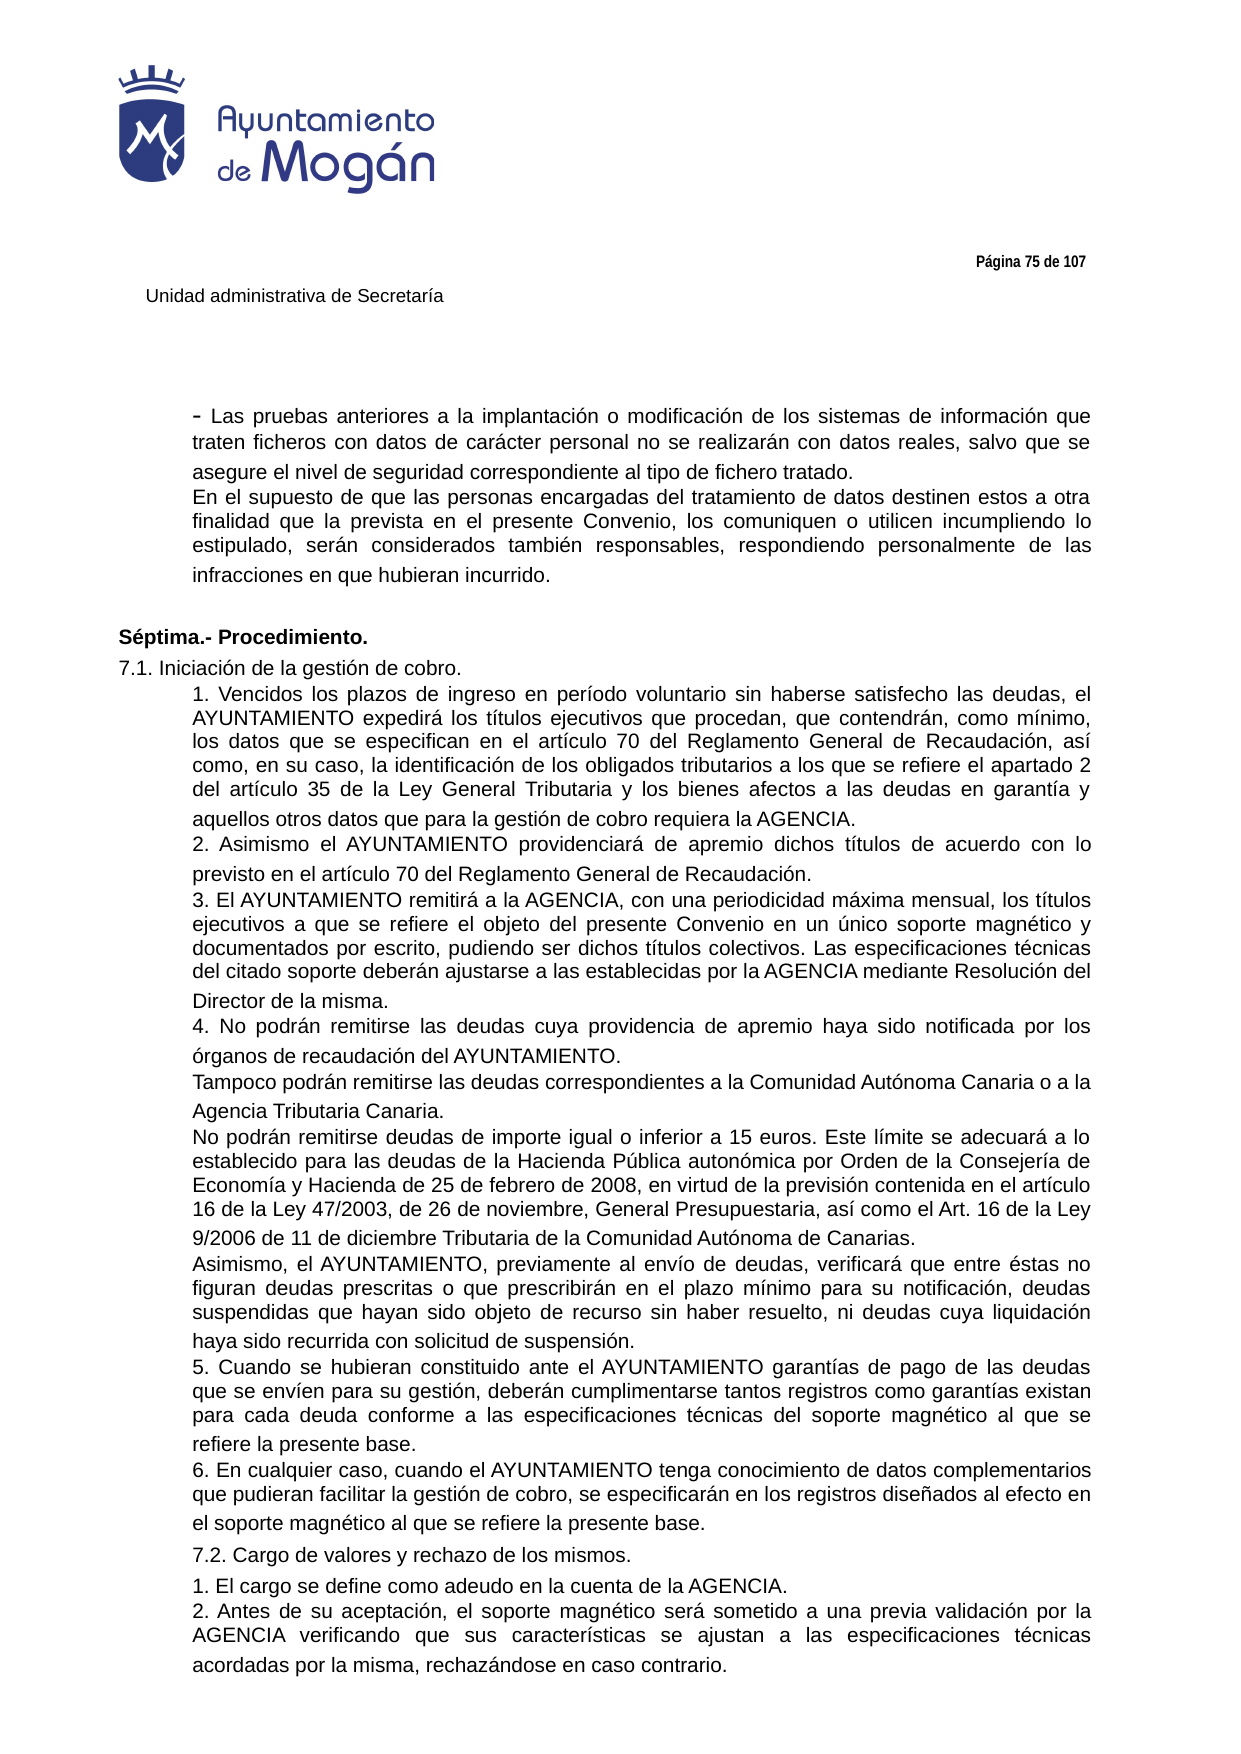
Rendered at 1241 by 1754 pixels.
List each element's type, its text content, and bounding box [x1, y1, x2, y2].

text 1. Vencidos los plazos de ingreso en período voluntario sin haberse satisfecho las deudas, el AYUNTAMIENTO expedirá los títulos ejecutivos que procedan, que contendrán, como mínimo, los datos que se especifican en el artículo 70 del Reglamento General de Recaudación, así como, en su caso, la identificación de los obligados tributarios a los que se refiere el apartado 2 del artículo 35 de la Ley General Tributaria y los bienes afectos a las deudas en garantía y aquellos otros datos que para la gestión de cobro requiera la AGENCIA. [192, 681, 1092, 832]
text 1. El cargo se define como adeudo en la cuenta de la AGENCIA. [192, 1568, 1092, 1599]
text No podrán remitirse deudas de importe igual o inferior a 15 euros. Este límite se adecuará a lo establecido para las deudas de la Hacienda Pública autonómica por Orden de la Consejería de Economía y Hacienda de 25 de febrero de 2008, en virtud de la previsión contenida en el artículo 16 de la Ley 47/2003, de 26 de noviembre, General Presupuestaria, así como el Art. 16 de la Ley 9/2006 de 11 de diciembre Tributaria de la Comunidad Autónoma de Canarias. [192, 1124, 1092, 1252]
text 5. Cuando se hubieran constituido ante el AYUNTAMIENTO garantías de pago de las deudas que se envíen para su gestión, deberán cumplimentarse tantos registros como garantías existan para cada deuda conforme a las especificaciones técnicas del soporte magnético al que se refiere la presente base. [192, 1354, 1092, 1458]
text Asimismo, el AYUNTAMIENTO, previamente al envío de deudas, verificará que entre éstas no figuran deudas prescritas o que prescribirán en el plazo mínimo para su notificación, deudas suspendidas que hayan sido objeto de recurso sin haber resuelto, ni deudas cuya liquidación haya sido recurrida con solicitud de suspensión. [192, 1252, 1092, 1354]
text 2. Asimismo el AYUNTAMIENTO providenciará de apremio dichos títulos de acuerdo con lo previsto en el artículo 70 del Reglamento General de Recaudación. [192, 832, 1092, 887]
text - Las pruebas anteriores a la implantación o modificación de los sistemas de información que traten ficheros con datos de carácter personal no se realizarán con datos reales, salvo que se asegure el nivel de seguridad correspondiente al tipo de fichero tratado. [192, 399, 1092, 485]
text 7.1. Iniciación de la gestión de cobro. [118, 650, 1092, 681]
text 4. No podrán remitirse las deudas cuya providencia de apremio haya sido notificada por los órganos de recaudación del AYUNTAMIENTO. [192, 1014, 1092, 1069]
text Séptima.- Procedimiento. [118, 619, 1092, 650]
text En el supuesto de que las personas encargadas del tratamiento de datos destinen estos a otra finalidad que la prevista en el presente Convenio, los comuniquen o utilicen incumpliendo lo estipulado, serán considerados también responsables, respondiendo personalmente de las infracciones en que hubieran incurrido. [192, 485, 1092, 588]
text Tampoco podrán remitirse las deudas correspondientes a la Comunidad Autónoma Canaria o a la Agencia Tributaria Canaria. [192, 1069, 1092, 1124]
text 7.2. Cargo de valores y rechazo de los mismos. [192, 1537, 1092, 1568]
text 2. Antes de su aceptación, el soporte magnético será sometido a una previa validación por la AGENCIA verificando que sus características se ajustan a las especificaciones técnicas acordadas por la misma, rechazándose en caso contrario. [192, 1599, 1092, 1678]
text 6. En cualquier caso, cuando el AYUNTAMIENTO tenga conocimiento de datos complementarios que pudieran facilitar la gestión de cobro, se especificarán en los registros diseñados al efecto en el soporte magnético al que se refiere la presente base. [192, 1458, 1092, 1537]
picture [118, 65, 435, 200]
text 3. El AYUNTAMIENTO remitirá a la AGENCIA, con una periodicidad máxima mensual, los títulos ejecutivos a que se refiere el objeto del presente Convenio en un único soporte magnético y documentados por escrito, pudiendo ser dichos títulos colectivos. Las especificaciones técnicas del citado soporte deberán ajustarse a las establecidas por la AGENCIA mediante Resolución del Director de la misma. [192, 887, 1092, 1014]
